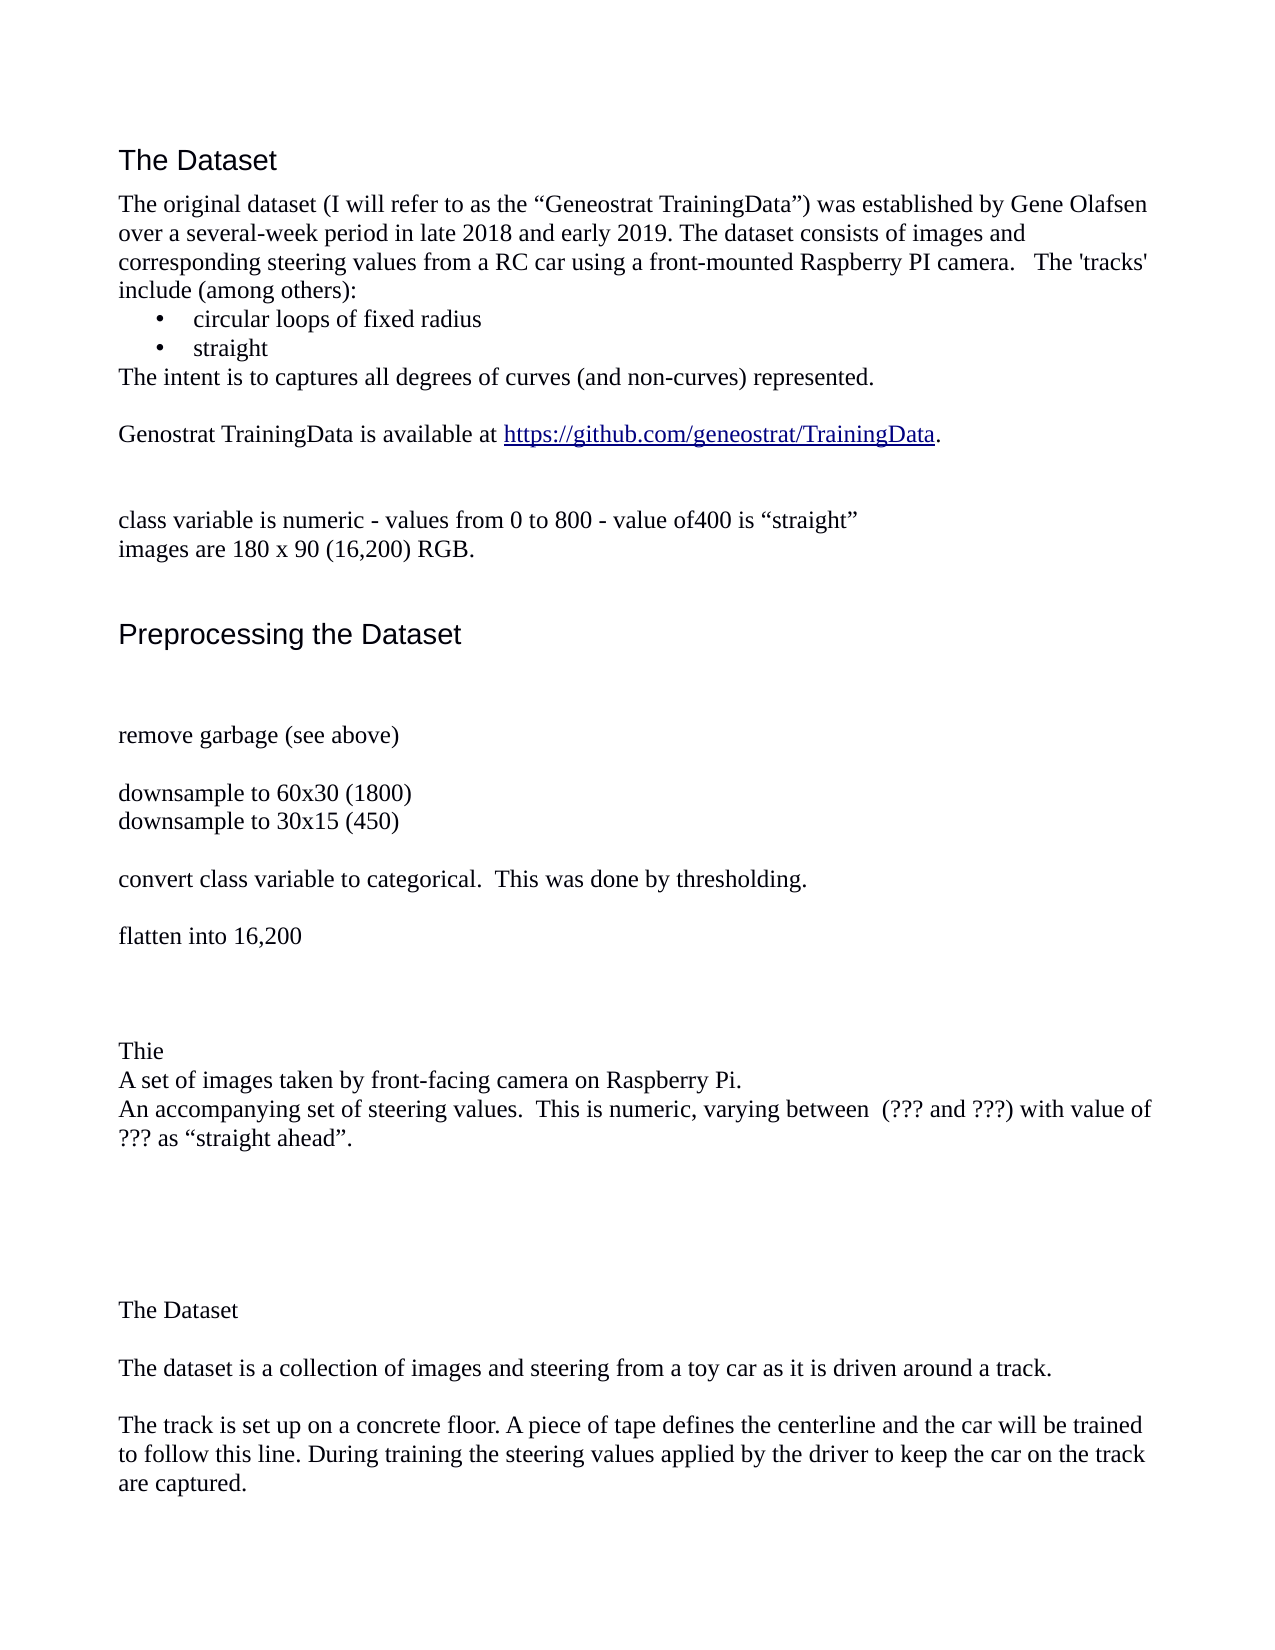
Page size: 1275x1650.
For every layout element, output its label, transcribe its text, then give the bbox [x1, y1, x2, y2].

text The intent is to captures all degrees of curves (and non-curves) represented. [118, 362, 1157, 390]
text downsample to 60x30 (1800) [118, 778, 1157, 806]
text The Dataset [118, 1295, 1157, 1324]
text images are 180 x 90 (16,200) RGB. [118, 534, 1157, 563]
text remove garbage (see above) [118, 720, 1157, 749]
text downsample to 30x15 (450) [118, 806, 1157, 835]
text An accompanying set of steering values. This is numeric, varying between (??? and ???) with value of ??? as “straight ahead”. [118, 1094, 1157, 1151]
text convert class variable to categorical. This was done by thresholding. [118, 864, 1157, 893]
text A set of images taken by front-facing camera on Raspberry Pi. [118, 1065, 1157, 1094]
text Thie [118, 1036, 1157, 1065]
text class variable is numeric - values from 0 to 800 - value of400 is “straight” [118, 505, 1157, 534]
text flatten into 16,200 [118, 921, 1157, 950]
text Genostrat TrainingData is available at https://github.com/geneostrat/TrainingData. [118, 419, 1157, 448]
subtitle Preprocessing the Dataset [118, 617, 1157, 650]
text The track is set up on a concrete floor. A piece of tape defines the centerline and the car will be trained to follow this line. During training the steering values applied by the driver to keep the car on the track are captured. [118, 1410, 1157, 1496]
text The original dataset (I will refer to as the “Geneostrat TrainingData”) was established by Gene Olafsen over a several-week period in late 2018 and early 2019. The dataset consists of images and corresponding steering values from a RC car using a front-mounted Raspberry PI camera. The 'tracks' include (among others): [118, 189, 1157, 304]
text The dataset is a collection of images and steering from a toy car as it is driven around a track. [118, 1353, 1157, 1381]
subtitle The Dataset [118, 143, 1157, 177]
list circular loops of fixed radius [156, 304, 1157, 333]
list straight [156, 333, 1157, 362]
